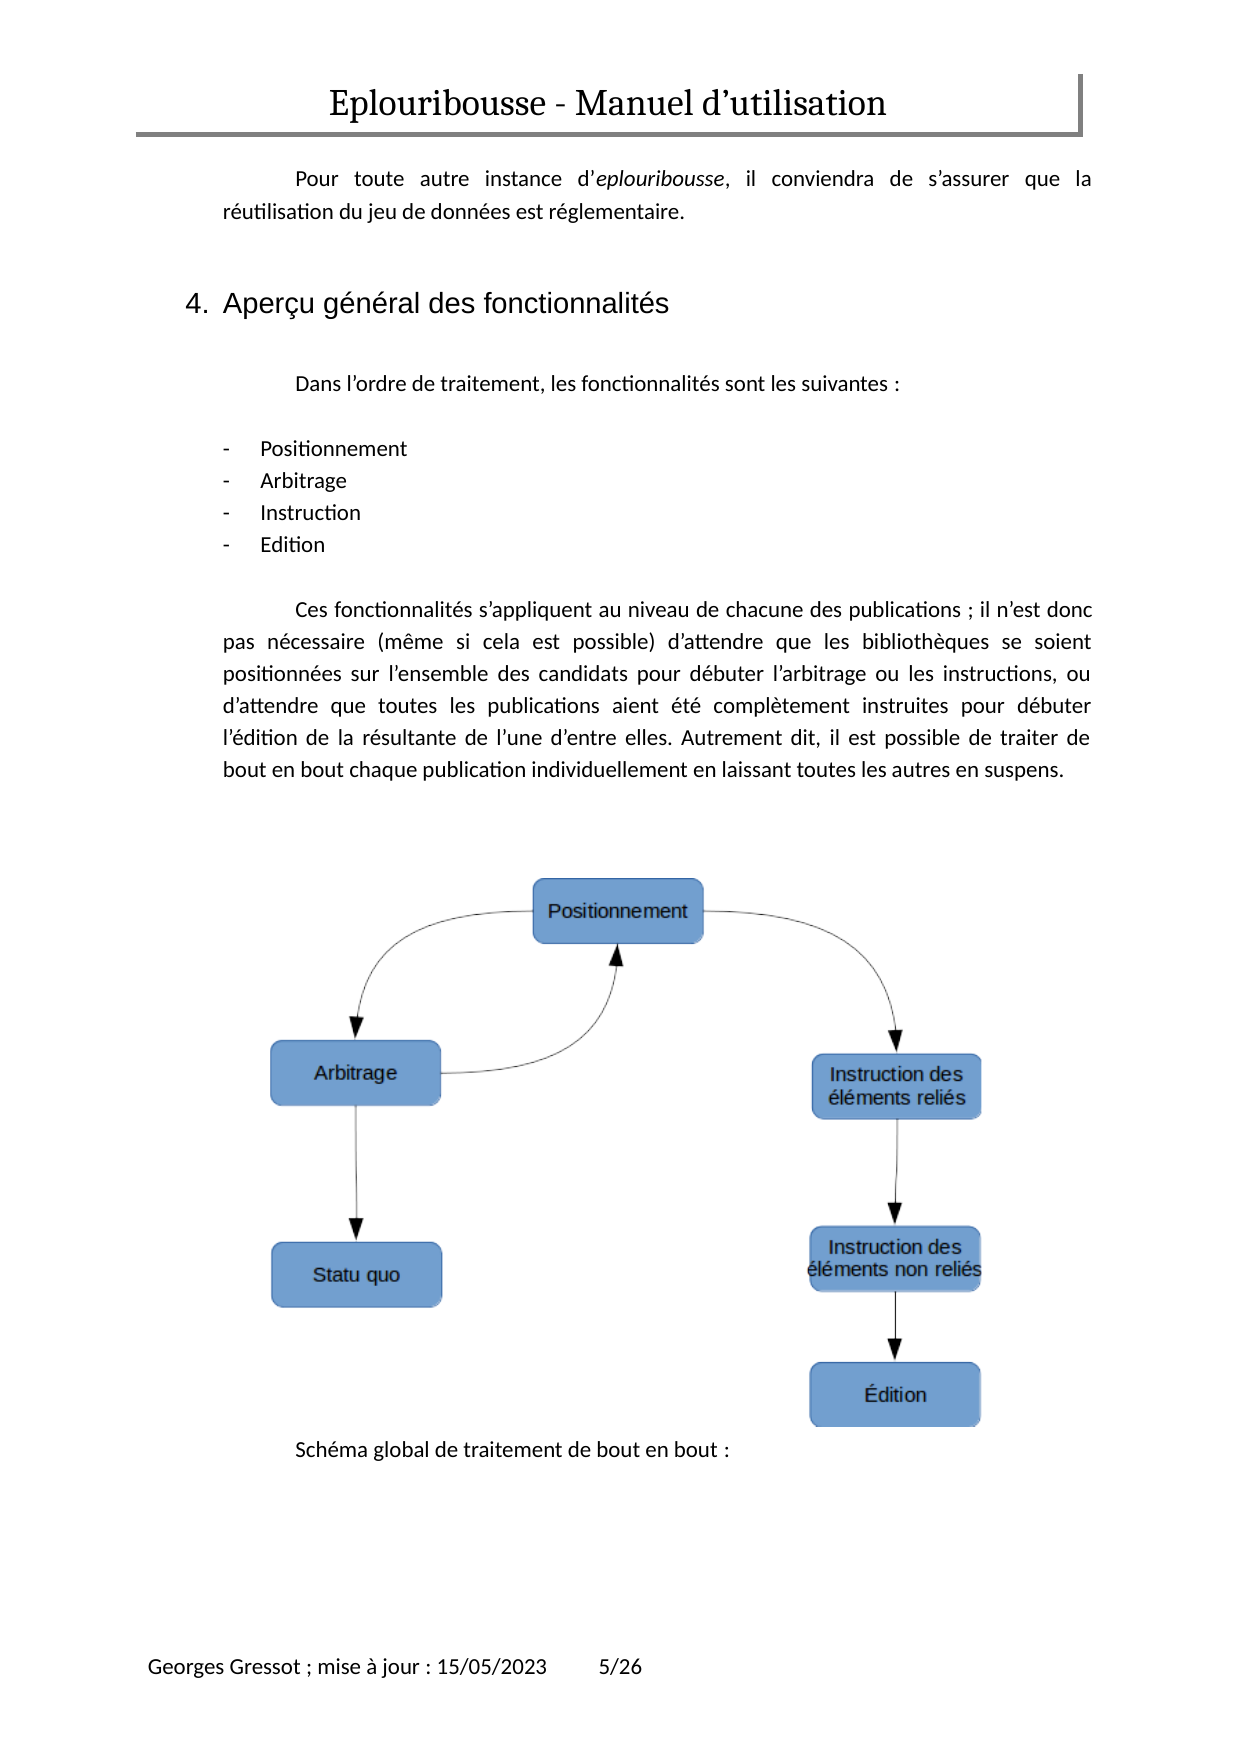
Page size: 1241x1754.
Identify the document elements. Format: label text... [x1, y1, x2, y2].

list Instruction [223, 498, 1093, 526]
list Schéma global de traitement de bout en bout : [223, 852, 1093, 1463]
list Arbitrage [223, 466, 1093, 494]
list Dans l’ordre de traitement, les fonctionnalités sont les suivantes : [223, 369, 1093, 397]
list Edition [223, 530, 1093, 558]
list Ces fonctionnalités s’appliquent au niveau de chacune des publications ; il n’est donc pas nécessaire (même si cela est possible) d’attendre que les bibliothèques se soient positionnées sur l’ensemble des candidats pour débuter l’arbitrage ou les instructions, ou d’attendre que toutes les publications aient été complètement instruites pour débuter l’édition de la résultante de l’une d’entre elles. Autrement dit, il est possible de traiter de bout en bout chaque publication individuellement en laissant toutes les autres en suspens. [223, 595, 1093, 784]
list Positionnement [223, 434, 1093, 462]
picture [270, 878, 982, 1427]
list Pour toute autre instance d’eplouribousse, il conviendra de s’assurer que la réutilisation du jeu de données est réglementaire. [223, 164, 1093, 225]
subtitle Aperçu général des fonctionnalités [185, 286, 1093, 320]
